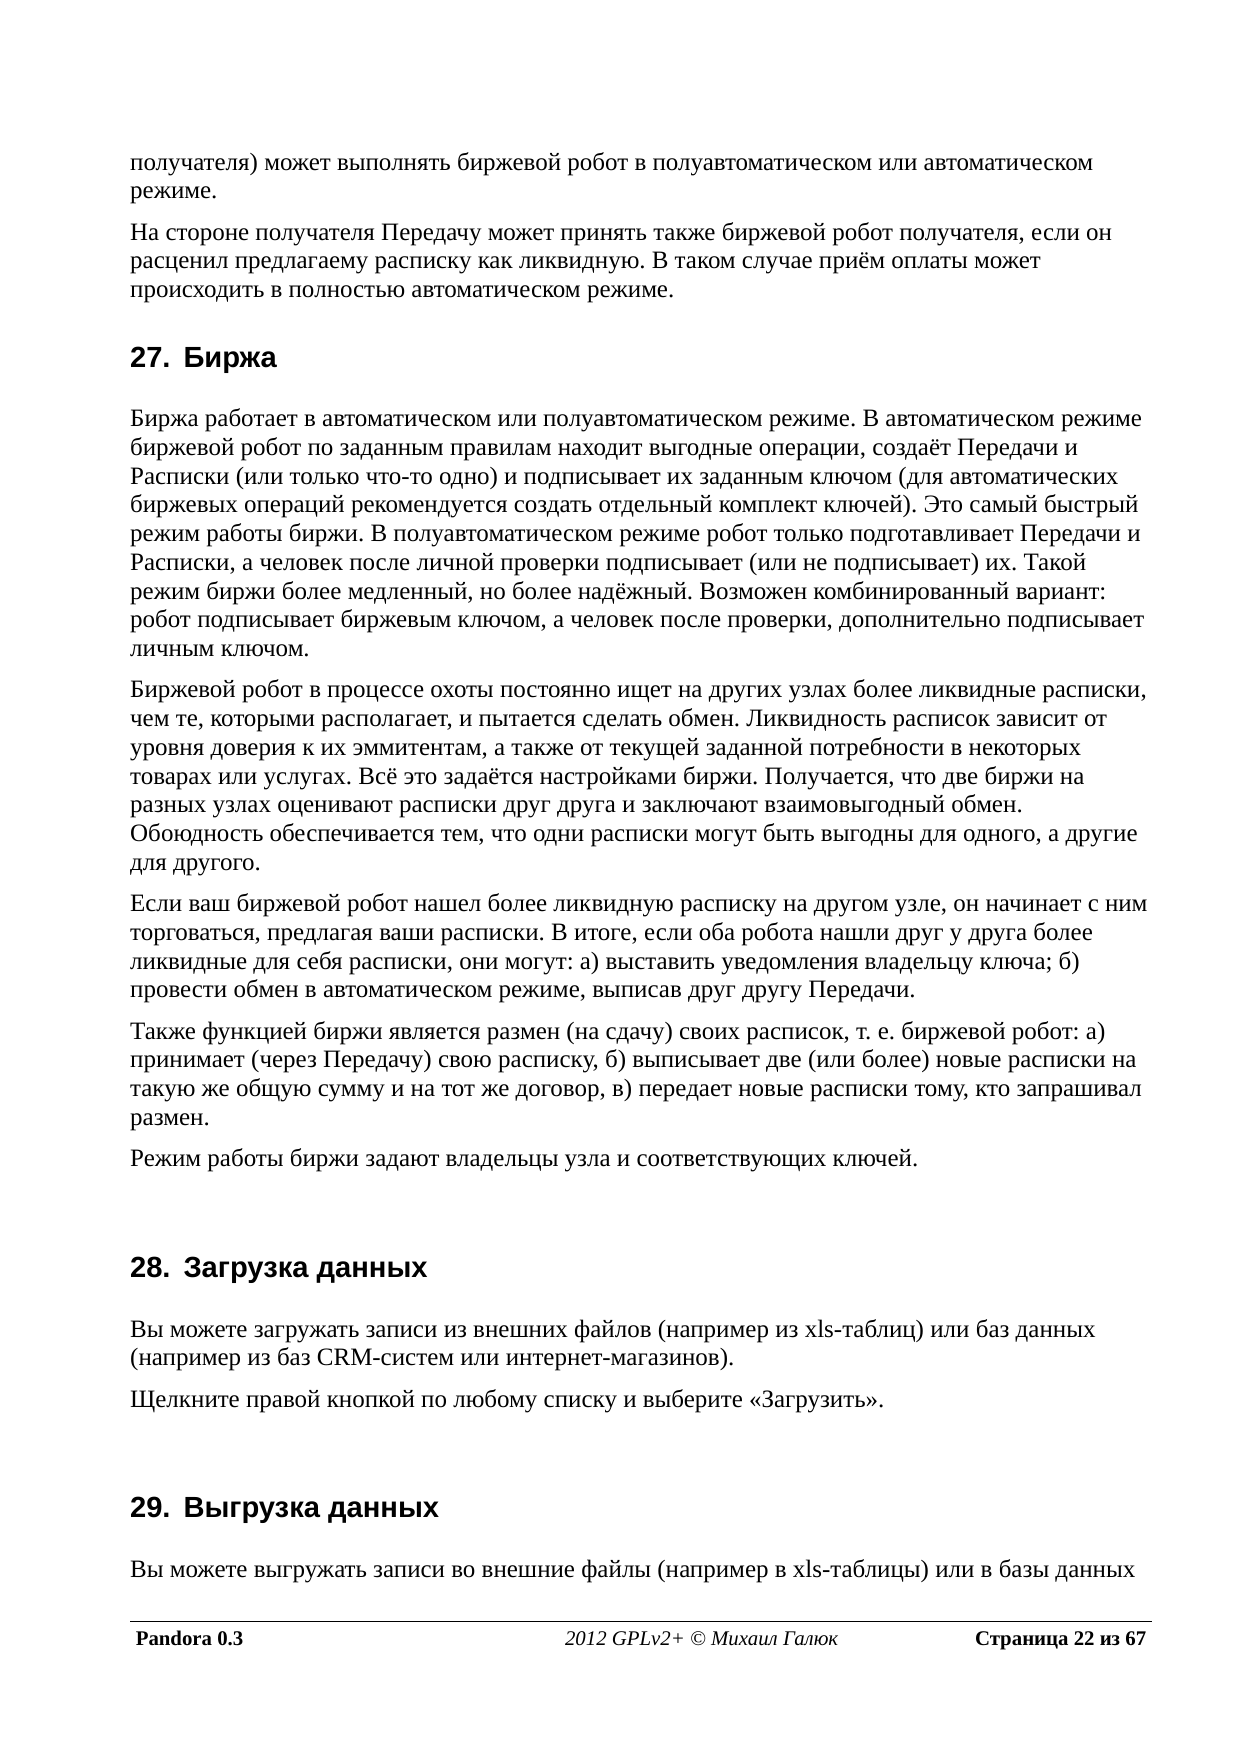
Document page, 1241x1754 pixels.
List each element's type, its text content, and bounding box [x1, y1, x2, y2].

text Также функцией биржи является размен (на сдачу) своих расписок, т. е. биржевой робот: а) принимает (через Передачу) свою расписку, б) выписывает две (или более) новые расписки на такую же общую сумму и на тот же договор, в) передает новые расписки тому, кто запрашивал размен. [130, 1016, 1152, 1131]
subtitle Выгрузка данных [130, 1490, 1152, 1524]
text Щелкните правой кнопкой по любому списку и выберите «Загрузить». [130, 1384, 1152, 1412]
text Режим работы биржи задают владельцы узла и соответствующих ключей. [130, 1143, 1152, 1172]
text Если ваш биржевой робот нашел более ликвидную расписку на другом узле, он начинает с ним торговаться, предлагая ваши расписки. В итоге, если оба робота нашли друг у друга более ликвидные для себя расписки, они могут: а) выставить уведомления владельцу ключа; б) провести обмен в автоматическом режиме, выписав друг другу Передачи. [130, 888, 1152, 1003]
text Биржа работает в автоматическом или полуавтоматическом режиме. В автоматическом режиме биржевой робот по заданным правилам находит выгодные операции, создаёт Передачи и Расписки (или только что-то одно) и подписывает их заданным ключом (для автоматических биржевых операций рекомендуется создать отдельный комплект ключей). Это самый быстрый режим работы биржи. В полуавтоматическом режиме робот только подготавливает Передачи и Расписки, а человек после личной проверки подписывает (или не подписывает) их. Такой режим биржи более медленный, но более надёжный. Возможен комбинированный вариант: робот подписывает биржевым ключом, а человек после проверки, дополнительно подписывает личным ключом. [130, 403, 1152, 662]
subtitle Биржа [130, 340, 1152, 373]
text На стороне получателя Передачу может принять также биржевой робот получателя, если он расценил предлагаему расписку как ликвидную. В таком случае приём оплаты может происходить в полностью автоматическом режиме. [130, 217, 1152, 303]
text получателя) может выполнять биржевой робот в полуавтоматическом или автоматическом режиме. [130, 147, 1152, 204]
text Вы можете загружать записи из внешних файлов (например из xls-таблиц) или баз данных (например из баз CRM-систем или интернет-магазинов). [130, 1314, 1152, 1371]
subtitle Загрузка данных [130, 1250, 1152, 1283]
text Вы можете выгружать записи во внешние файлы (например в xls-таблицы) или в базы данных [130, 1554, 1152, 1583]
text Биржевой робот в процессе охоты постоянно ищет на других узлах более ликвидные расписки, чем те, которыми располагает, и пытается сделать обмен. Ликвидность расписок зависит от уровня доверия к их эммитентам, а также от текущей заданной потребности в некоторых товарах или услугах. Всё это задаётся настройками биржи. Получается, что две биржи на разных узлах оценивают расписки друг друга и заключают взаимовыгодный обмен. Обоюдность обеспечивается тем, что одни расписки могут быть выгодны для одного, а другие для другого. [130, 674, 1152, 876]
